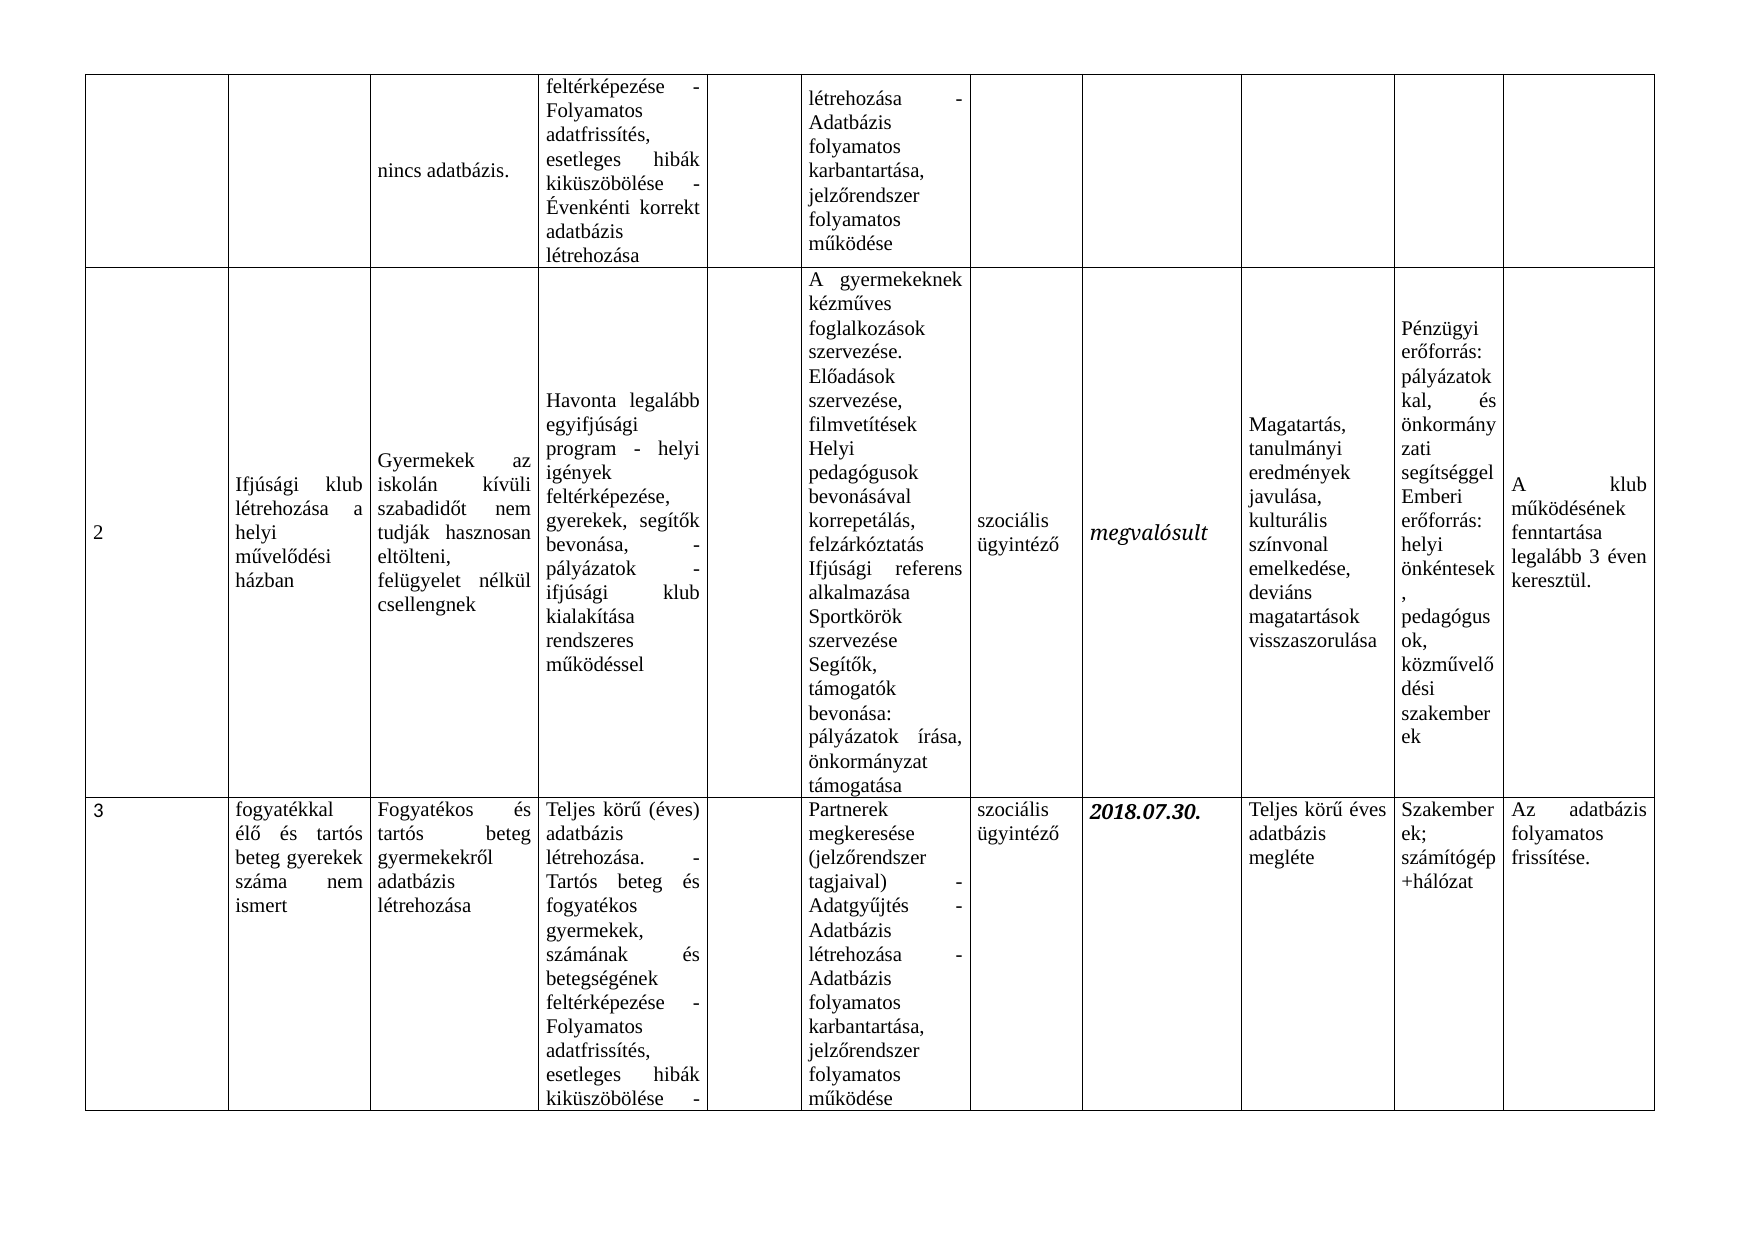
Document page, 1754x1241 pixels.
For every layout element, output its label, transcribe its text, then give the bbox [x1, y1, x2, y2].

table_cell szociális ügyintéző [971, 268, 1082, 797]
table_cell Havonta legalább egyifjúsági program - helyi igények feltérképezése, gyerekek, segítők bevonása, - pályázatok - ifjúsági klub kialakítása rendszeres működéssel [539, 268, 707, 797]
table_cell Gyermekek az iskolán kívüli szabadidőt nem tudják hasznosan eltölteni, felügyelet nélkül csellengnek [371, 268, 538, 797]
table_cell feltérképezése - Folyamatos adatfrissítés, esetleges hibák kiküszöbölése - Évenkénti korrekt adatbázis létrehozása [539, 75, 707, 267]
table_cell Teljes körű éves adatbázis megléte [1242, 798, 1394, 1110]
table_cell nincs adatbázis. [371, 75, 538, 267]
table_cell Partnerek megkeresése (jelzőrendszer tagjaival) - Adatgyűjtés - Adatbázis létrehozása - Adatbázis folyamatos karbantartása, jelzőrendszer folyamatos működése [802, 798, 970, 1110]
table_cell 2018.07.30. [1083, 798, 1241, 1110]
table_cell [1504, 75, 1654, 267]
table_cell [229, 75, 370, 267]
table_cell [1242, 75, 1394, 267]
table_cell Teljes körű (éves) adatbázis létrehozása. - Tartós beteg és fogyatékos gyermekek, számának és betegségének feltérképezése - Folyamatos adatfrissítés, esetleges hibák kiküszöbölése [539, 798, 707, 1110]
table_cell fogyatékkal élő és tartós beteg gyerekek száma nem ismert [229, 798, 370, 1110]
table_cell Pénzügyi erőforrás: pályázatokkal, és önkormányzati segítséggel Emberi erőforrás: helyi önkéntesek, pedagógusok, közművelődési szakemberek [1395, 268, 1503, 797]
table_cell [1083, 75, 1241, 267]
table_cell [708, 798, 801, 1110]
table_cell megvalósult [1083, 268, 1241, 797]
table_cell [971, 75, 1082, 267]
table_cell Az adatbázis folyamatos frissítése. [1504, 798, 1654, 1110]
table_cell létrehozása - Adatbázis folyamatos karbantartása, jelzőrendszer folyamatos működése [802, 75, 970, 267]
table_cell [708, 268, 801, 797]
table_cell Ifjúsági klub létrehozása a helyi művelődési házban [229, 268, 370, 797]
table_cell Szakemberek; számítógép+hálózat [1395, 798, 1503, 1110]
table_cell Magatartás, tanulmányi eredmények javulása, kulturális színvonal emelkedése, deviáns magatartások visszaszorulása [1242, 268, 1394, 797]
table_cell [86, 75, 228, 267]
table_cell szociális ügyintéző [971, 798, 1082, 1110]
table_cell [708, 75, 801, 267]
table_cell 2 [86, 268, 228, 797]
table_cell [1395, 75, 1503, 267]
table_cell A klub működésének fenntartása legalább 3 éven keresztül. [1504, 268, 1654, 797]
table_cell Fogyatékos és tartós beteg gyermekekről adatbázis létrehozása [371, 798, 538, 1110]
table_cell 3 [86, 798, 228, 1110]
table_cell A gyermekeknek kézműves foglalkozások szervezése. Előadások szervezése, filmvetítések Helyi pedagógusok bevonásával korrepetálás, felzárkóztatás Ifjúsági referens alkalmazása Sportkörök szervezése Segítők, támogatók bevonása: pályázatok írása, önkormányzat támogatása [802, 268, 970, 797]
